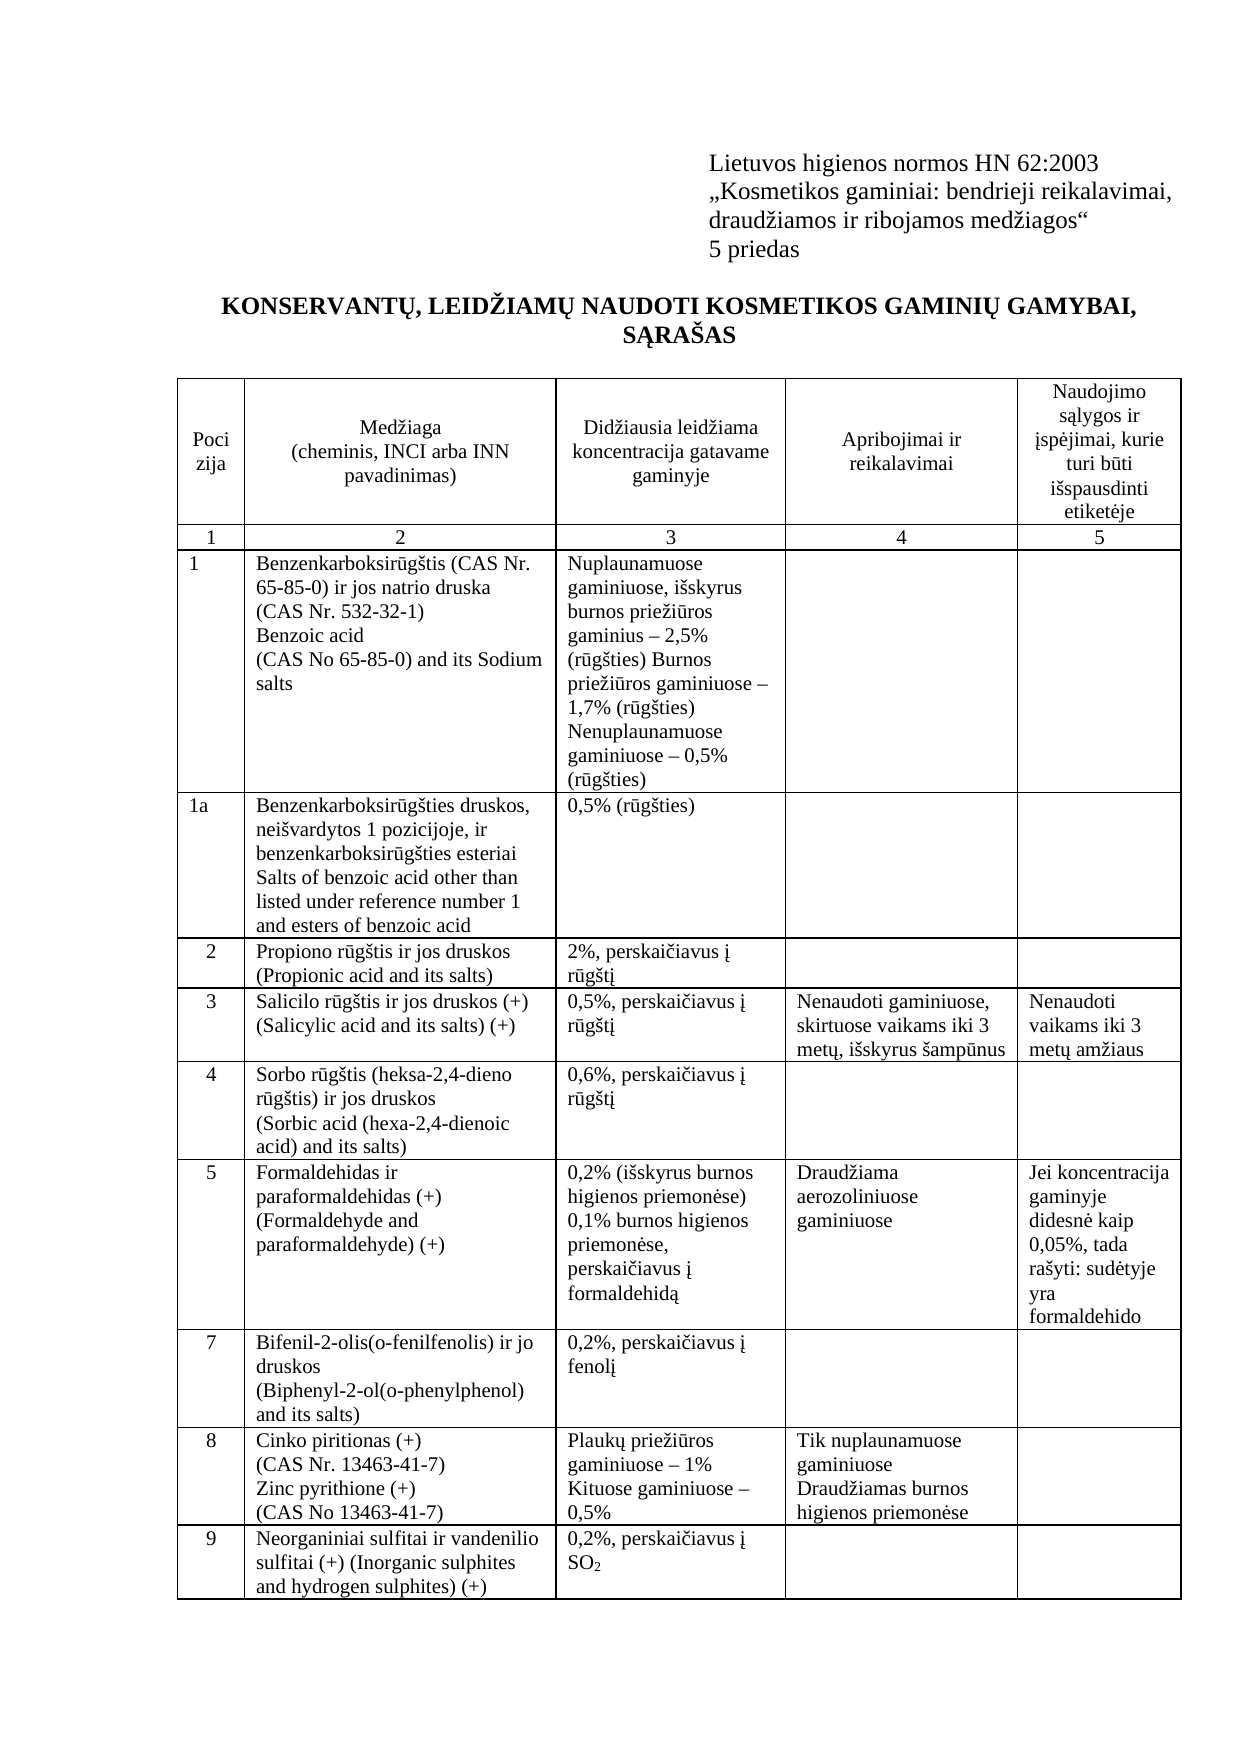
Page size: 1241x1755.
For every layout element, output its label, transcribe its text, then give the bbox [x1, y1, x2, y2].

text Lietuvos higienos normos HN 62:2003 [177, 148, 1181, 176]
table_cell 2 [178, 939, 244, 987]
table_header Didžiausia leidžiama koncentracija gatavame gaminyje [557, 379, 785, 523]
table_cell Plaukų priežiūros gaminiuose – 1% Kituose gaminiuose – 0,5% [557, 1428, 785, 1524]
table_cell Cinko piritionas (+) (CAS Nr. 13463-41-7) Zinc pyrithione (+) (CAS No 13463-41-7) [245, 1428, 555, 1524]
table_cell [786, 1526, 1017, 1598]
text 5 priedas [177, 234, 1181, 263]
table_cell 4 [786, 525, 1017, 549]
table_cell Benzenkarboksirūgštis (CAS Nr. 65-85-0) ir jos natrio druska (CAS Nr. 532-32-1) Benzoic acid (CAS No 65-85-0) and its Sodium salts [245, 551, 555, 791]
table_cell [1018, 1062, 1180, 1158]
table_cell Sorbo rūgštis (heksa-2,4-dieno rūgštis) ir jos druskos (Sorbic acid (hexa-2,4-dienoic acid) and its salts) [245, 1062, 555, 1158]
table_cell 0,5%, perskaičiavus į rūgštį [557, 989, 785, 1061]
table_header Medžiaga (cheminis, INCI arba INN pavadinimas) [245, 379, 555, 523]
text „Kosmetikos gaminiai: bendrieji reikalavimai, [177, 176, 1181, 205]
table_cell 4 [178, 1062, 244, 1158]
table_cell 2%, perskaičiavus į rūgštį [557, 939, 785, 987]
table_cell 5 [1018, 525, 1180, 549]
table_cell Nuplaunamuose gaminiuose, išskyrus burnos priežiūros gaminius – 2,5% (rūgšties) Burnos priežiūros gaminiuose – 1,7% (rūgšties) Nenuplaunamuose gaminiuose – 0,5% (rūgšties) [557, 551, 785, 791]
table_cell [1018, 1330, 1180, 1426]
table_cell Propiono rūgštis ir jos druskos (Propionic acid and its salts) [245, 939, 555, 987]
table_cell [786, 1330, 1017, 1426]
table_cell [786, 939, 1017, 987]
table_cell 9 [178, 1526, 244, 1598]
table_cell 8 [178, 1428, 244, 1524]
table_cell 1 [178, 551, 244, 791]
table_cell 1a [178, 793, 244, 937]
table_cell Jei koncentracija gaminyje didesnė kaip 0,05%, tada rašyti: sudėtyje yra formaldehido [1018, 1160, 1180, 1328]
table_cell 5 [178, 1160, 244, 1328]
table_header Pocizija [178, 379, 244, 523]
table_cell [786, 551, 1017, 791]
table_cell Formaldehidas ir paraformaldehidas (+) (Formaldehyde and paraformaldehyde) (+) [245, 1160, 555, 1328]
table_cell Draudžiama aerozoliniuose gaminiuose [786, 1160, 1017, 1328]
table_cell Salicilo rūgštis ir jos druskos (+) (Salicylic acid and its salts) (+) [245, 989, 555, 1061]
table_cell [1018, 939, 1180, 987]
table_cell 0,2%, perskaičiavus į SO2 [557, 1526, 785, 1598]
table_cell [1018, 1526, 1180, 1598]
table_cell 0,2%, perskaičiavus į fenolį [557, 1330, 785, 1426]
table_cell [786, 1062, 1017, 1158]
table_cell Neorganiniai sulfitai ir vandenilio sulfitai (+) (Inorganic sulphites and hydrogen sulphites) (+) [245, 1526, 555, 1598]
table_cell 3 [557, 525, 785, 549]
table_cell 0,5% (rūgšties) [557, 793, 785, 937]
table_cell Benzenkarboksirūgšties druskos, neišvardytos 1 pozicijoje, ir benzenkarboksirūgšties esteriai Salts of benzoic acid other than listed under reference number 1 and esters of benzoic acid [245, 793, 555, 937]
table_cell [1018, 793, 1180, 937]
table_cell Nenaudoti gaminiuose, skirtuose vaikams iki 3 metų, išskyrus šampūnus [786, 989, 1017, 1061]
table_cell [1018, 551, 1180, 791]
table_cell 0,6%, perskaičiavus į rūgštį [557, 1062, 785, 1158]
table_cell Tik nuplaunamuose gaminiuose Draudžiamas burnos higienos priemonėse [786, 1428, 1017, 1524]
table_cell 3 [178, 989, 244, 1061]
table_cell [786, 793, 1017, 937]
table_header Naudojimo sąlygos ir įspėjimai, kurie turi būti išspausdinti etiketėje [1018, 379, 1180, 523]
table_cell 0,2% (išskyrus burnos higienos priemonėse) 0,1% burnos higienos priemonėse, perskaičiavus į formaldehidą [557, 1160, 785, 1328]
table_cell Bifenil-2-olis(o-fenilfenolis) ir jo druskos (Biphenyl-2-ol(o-phenylphenol) and its salts) [245, 1330, 555, 1426]
table_header Apribojimai ir reikalavimai [786, 379, 1017, 523]
text KONSERVANTŲ, LEIDŽIAMŲ NAUDOTI KOSMETIKOS GAMINIŲ GAMYBAI, SĄRAŠAS [177, 291, 1181, 349]
table_cell 2 [245, 525, 555, 549]
table_cell 7 [178, 1330, 244, 1426]
table_cell 1 [178, 525, 244, 549]
text draudžiamos ir ribojamos medžiagos“ [177, 205, 1181, 234]
table_cell [1018, 1428, 1180, 1524]
table_cell Nenaudoti vaikams iki 3 metų amžiaus [1018, 989, 1180, 1061]
